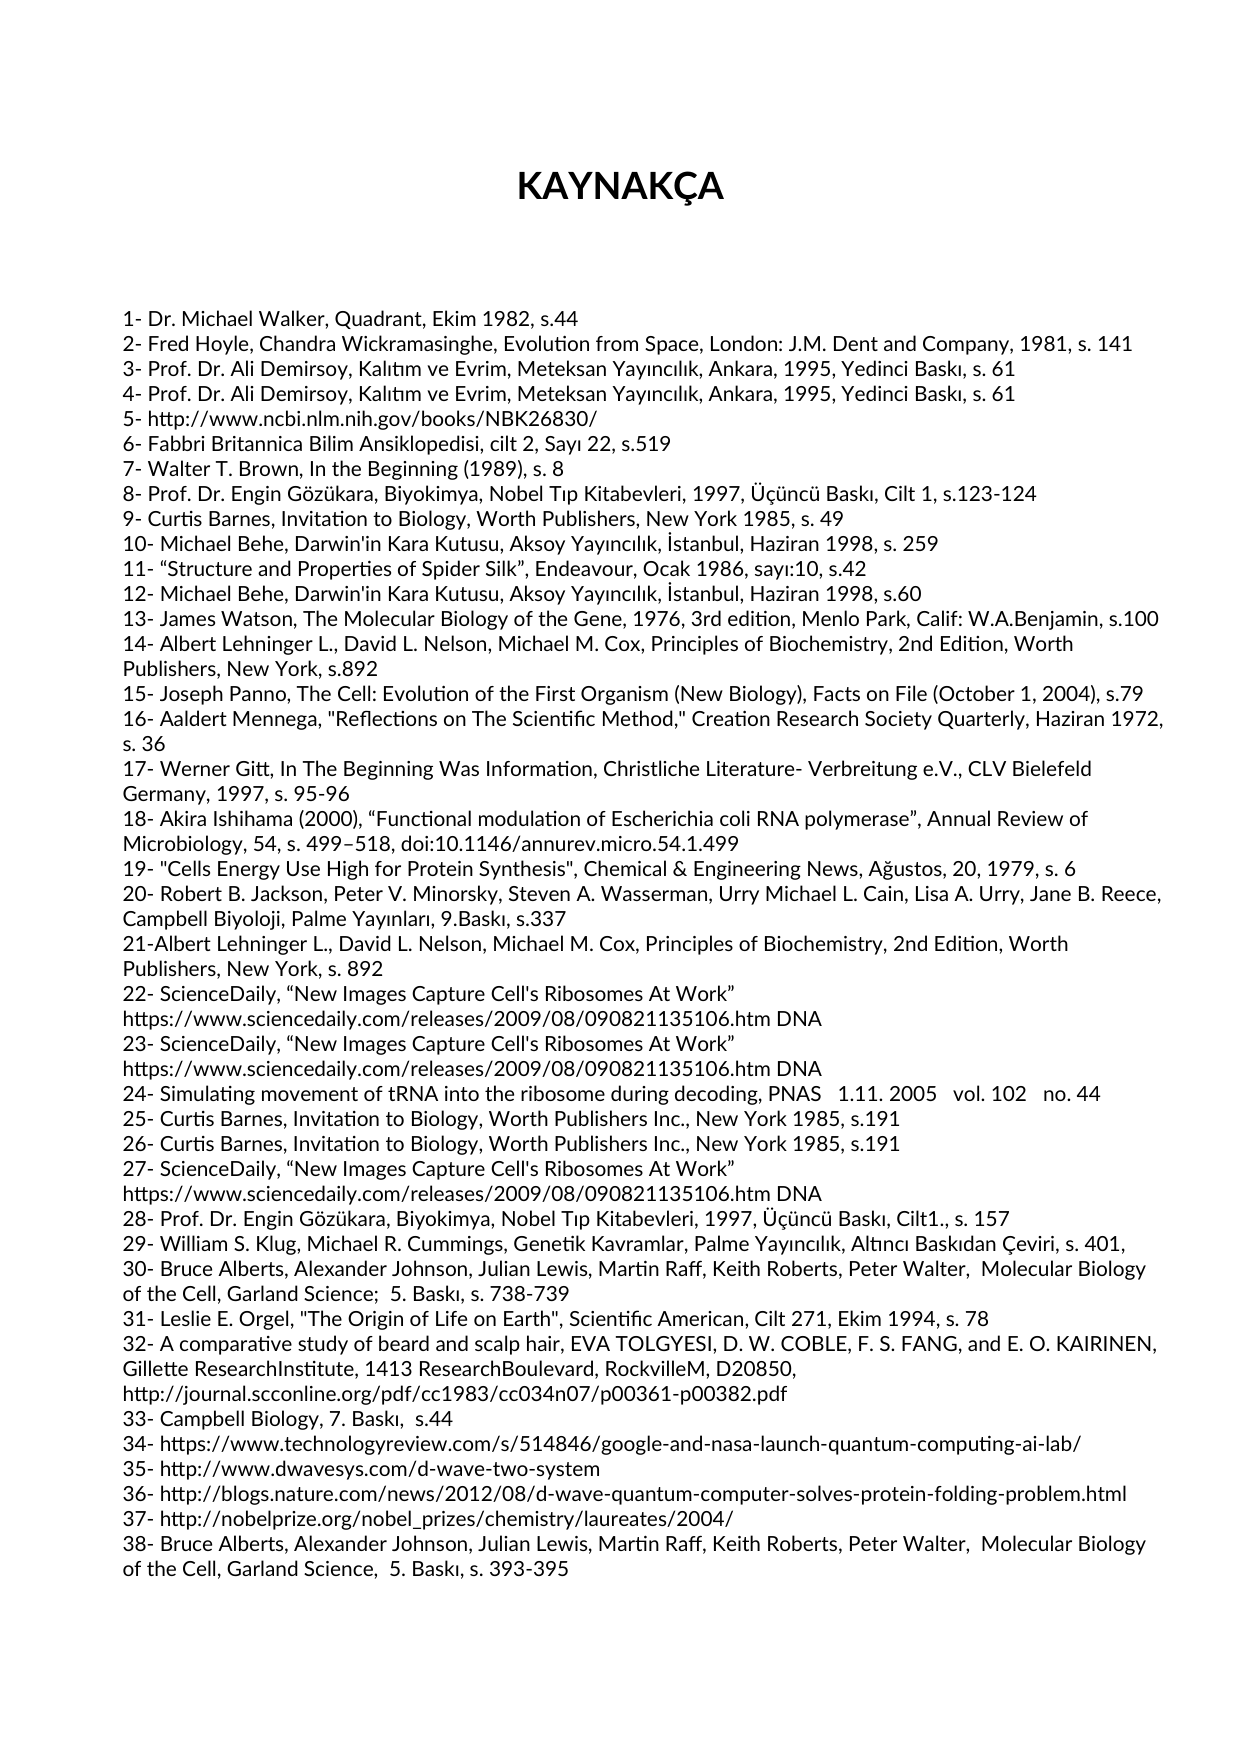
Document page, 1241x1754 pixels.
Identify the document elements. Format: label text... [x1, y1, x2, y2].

text 19- "Cells Energy Use High for Protein Synthesis", Chemical & Engineering News, Ağustos, 20, 1979, s. 6 [122, 855, 1165, 880]
text 30- Bruce Alberts, Alexander Johnson, Julian Lewis, Martin Raff, Keith Roberts, Peter Walter, Molecular Biology of the Cell, Garland Science; 5. Baskı, s. 738-739 [122, 1255, 1165, 1305]
text 27- ScienceDaily, “New Images Capture Cell's Ribosomes At Work” https://www.sciencedaily.com/releases/2009/08/090821135106.htm DNA [122, 1155, 1165, 1205]
text 8- Prof. Dr. Engin Gözükara, Biyokimya, Nobel Tıp Kitabevleri, 1997, Üçüncü Baskı, Cilt 1, s.123-124 [122, 480, 1165, 505]
text 37- http://nobelprize.org/nobel_prizes/chemistry/laureates/2004/ [122, 1505, 1165, 1530]
text 28- Prof. Dr. Engin Gözükara, Biyokimya, Nobel Tıp Kitabevleri, 1997, Üçüncü Baskı, Cilt1., s. 157 [122, 1205, 1165, 1230]
text 25- Curtis Barnes, Invitation to Biology, Worth Publishers Inc., New York 1985, s.191 [122, 1105, 1165, 1130]
text 5- http://www.ncbi.nlm.nih.gov/books/NBK26830/ [122, 405, 1165, 430]
text 22- ScienceDaily, “New Images Capture Cell's Ribosomes At Work” https://www.sciencedaily.com/releases/2009/08/090821135106.htm DNA [122, 980, 1165, 1030]
text 7- Walter T. Brown, In the Beginning (1989), s. 8 [122, 455, 1165, 480]
text 1- Dr. Michael Walker, Quadrant, Ekim 1982, s.44 [122, 305, 1165, 330]
text 36- http://blogs.nature.com/news/2012/08/d-wave-quantum-computer-solves-protein-folding-problem.html [122, 1480, 1165, 1505]
text 21-Albert Lehninger L., David L. Nelson, Michael M. Cox, Principles of Biochemistry, 2nd Edition, Worth Publishers, New York, s. 892 [122, 930, 1165, 980]
text 12- Michael Behe, Darwin'in Kara Kutusu, Aksoy Yayıncılık, İstanbul, Haziran 1998, s.60 [122, 580, 1165, 605]
text 6- Fabbri Britannica Bilim Ansiklopedisi, cilt 2, Sayı 22, s.519 [122, 430, 1165, 455]
text 20- Robert B. Jackson, Peter V. Minorsky, Steven A. Wasserman, Urry Michael L. Cain, Lisa A. Urry, Jane B. Reece, Campbell Biyoloji, Palme Yayınları, 9.Baskı, s.337 [122, 880, 1165, 930]
text 29- William S. Klug, Michael R. Cummings, Genetik Kavramlar, Palme Yayıncılık, Altıncı Baskıdan Çeviri, s. 401, [122, 1230, 1165, 1255]
text 4- Prof. Dr. Ali Demirsoy, Kalıtım ve Evrim, Meteksan Yayıncılık, Ankara, 1995, Yedinci Baskı, s. 61 [122, 380, 1165, 405]
text 34- https://www.technologyreview.com/s/514846/google-and-nasa-launch-quantum-computing-ai-lab/ [122, 1430, 1165, 1455]
text 38- Bruce Alberts, Alexander Johnson, Julian Lewis, Martin Raff, Keith Roberts, Peter Walter, Molecular Biology of the Cell, Garland Science, 5. Baskı, s. 393-395 [122, 1530, 1165, 1580]
text 18- Akira Ishihama (2000), “Functional modulation of Escherichia coli RNA polymerase”, Annual Review of Microbiology, 54, s. 499–518, doi:10.1146/annurev.micro.54.1.499 [122, 805, 1165, 855]
text 15- Joseph Panno, The Cell: Evolution of the First Organism (New Biology), Facts on File (October 1, 2004), s.79 [122, 680, 1165, 705]
text 33- Campbell Biology, 7. Baskı, s.44 [122, 1405, 1165, 1430]
text 9- Curtis Barnes, Invitation to Biology, Worth Publishers, New York 1985, s. 49 [122, 505, 1165, 530]
text 13- James Watson, The Molecular Biology of the Gene, 1976, 3rd edition, Menlo Park, Calif: W.A.Benjamin, s.100 [122, 605, 1165, 630]
text 10- Michael Behe, Darwin'in Kara Kutusu, Aksoy Yayıncılık, İstanbul, Haziran 1998, s. 259 [122, 530, 1165, 555]
text 3- Prof. Dr. Ali Demirsoy, Kalıtım ve Evrim, Meteksan Yayıncılık, Ankara, 1995, Yedinci Baskı, s. 61 [122, 355, 1165, 380]
text 14- Albert Lehninger L., David L. Nelson, Michael M. Cox, Principles of Biochemistry, 2nd Edition, Worth Publishers, New York, s.892 [122, 630, 1165, 680]
text 2- Fred Hoyle, Chandra Wickramasinghe, Evolution from Space, London: J.M. Dent and Company, 1981, s. 141 [122, 330, 1165, 355]
subtitle KAYNAKÇA [75, 162, 1165, 207]
text 26- Curtis Barnes, Invitation to Biology, Worth Publishers Inc., New York 1985, s.191 [122, 1130, 1165, 1155]
text 31- Leslie E. Orgel, "The Origin of Life on Earth", Scientific American, Cilt 271, Ekim 1994, s. 78 [122, 1305, 1165, 1330]
text 16- Aaldert Mennega, "Reflections on The Scientific Method," Creation Research Society Quarterly, Haziran 1972, s. 36 [122, 705, 1165, 755]
text 24- Simulating movement of tRNA into the ribosome during decoding, PNAS 1.11. 2005 vol. 102 no. 44 [122, 1080, 1165, 1105]
text 32- A comparative study of beard and scalp hair, EVA TOLGYESI, D. W. COBLE, F. S. FANG, and E. O. KAIRINEN, Gillette ResearchInstitute, 1413 ResearchBoulevard, RockvilleM, D20850, http://journal.scconline.org/pdf/cc1983/cc034n07/p00361-p00382.pdf [122, 1330, 1165, 1405]
text 35- http://www.dwavesys.com/d-wave-two-system [122, 1455, 1165, 1480]
text 17- Werner Gitt, In The Beginning Was Information, Christliche Literature- Verbreitung e.V., CLV Bielefeld Germany, 1997, s. 95-96 [122, 755, 1165, 805]
text 11- “Structure and Properties of Spider Silk”, Endeavour, Ocak 1986, sayı:10, s.42 [122, 555, 1165, 580]
text 23- ScienceDaily, “New Images Capture Cell's Ribosomes At Work” https://www.sciencedaily.com/releases/2009/08/090821135106.htm DNA [122, 1030, 1165, 1080]
